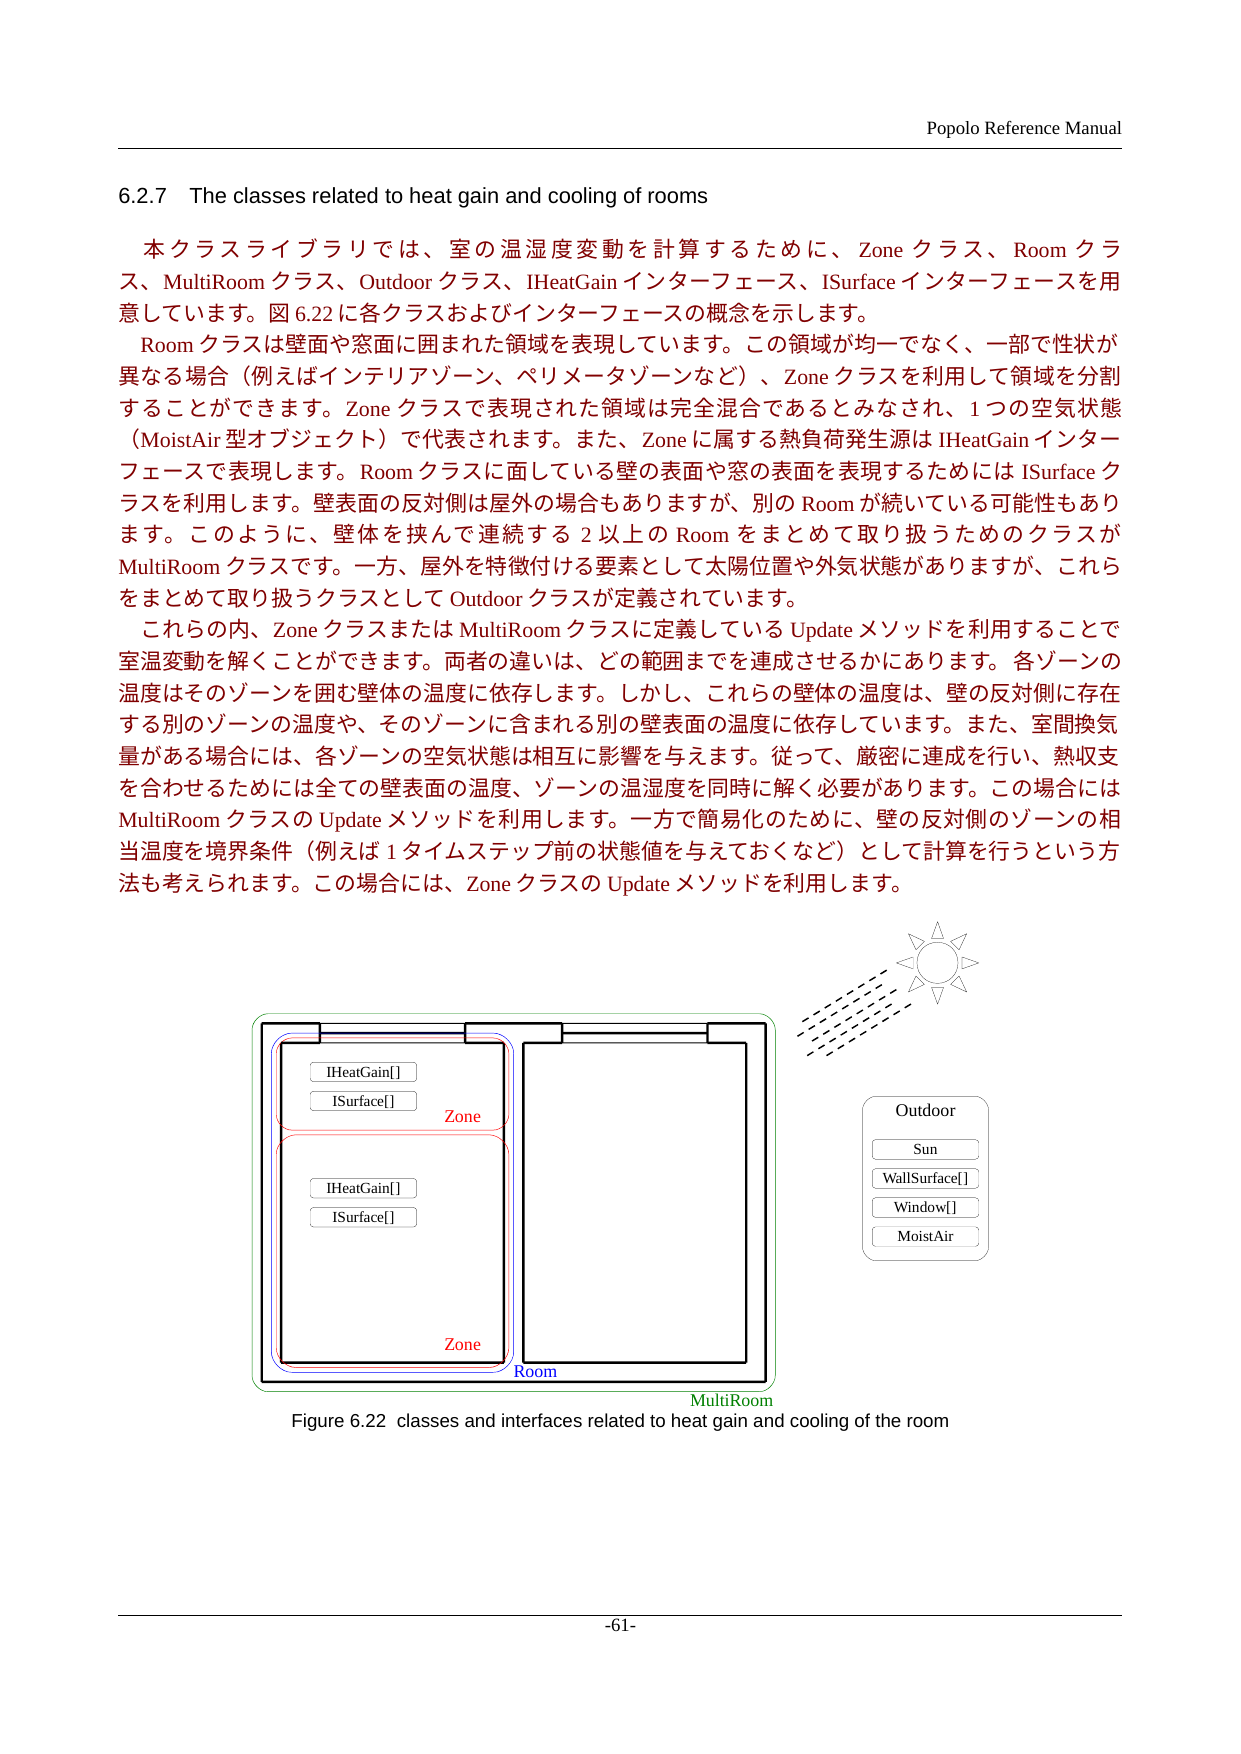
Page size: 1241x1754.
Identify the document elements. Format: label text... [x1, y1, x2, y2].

text これらの内、ZoneクラスまたはMultiRoomクラスに定義しているUpdateメソッドを利用することで室温変動を解くことができます。両者の違いは、どの範囲までを連成させるかにあります。各ゾーンの温度はそのゾーンを囲む壁体の温度に依存します。しかし、これらの壁体の温度は、壁の反対側に存在する別のゾーンの温度や、そのゾーンに含まれる別の壁表面の温度に依存しています。また、室間換気量がある場合には、各ゾーンの空気状態は相互に影響を与えます。従って、厳密に連成を行い、熱収支を合わせるためには全ての壁表面の温度、ゾーンの温湿度を同時に解く必要があります。この場合にはMultiRoomクラスのUpdateメソッドを利用します。一方で簡易化のために、壁の反対側のゾーンの相当温度を境界条件（例えば1タイムステップ前の状態値を与えておくなど）として計算を行うという方法も考えられます。この場合には、ZoneクラスのUpdateメソッドを利用します。 [118, 612, 1122, 897]
text Roomクラスは壁面や窓面に囲まれた領域を表現しています。この領域が均一でなく、一部で性状が異なる場合（例えばインテリアゾーン、ペリメータゾーンなど）、Zoneクラスを利用して領域を分割することができます。Zoneクラスで表現された領域は完全混合であるとみなされ、1つの空気状態（MoistAir型オブジェクト）で代表されます。また、Zoneに属する熱負荷発生源はIHeatGainインターフェースで表現します。Roomクラスに面している壁の表面や窓の表面を表現するためにはISurfaceクラスを利用します。壁表面の反対側は屋外の場合もありますが、別のRoomが続いている可能性もあります。このように、壁体を挟んで連続する2以上のRoomをまとめて取り扱うためのクラスがMultiRoomクラスです。一方、屋外を特徴付ける要素として太陽位置や外気状態がありますが、これらをまとめて取り扱うクラスとしてOutdoorクラスが定義されています。 [118, 327, 1122, 612]
text 本クラスライブラリでは、室の温湿度変動を計算するために、Zoneクラス、Roomクラス、MultiRoomクラス、Outdoorクラス、IHeatGainインターフェース、ISurfaceインターフェースを用意しています。図6.22に各クラスおよびインターフェースの概念を示します。 [118, 232, 1122, 327]
subtitle The classes related to heat gain and cooling of rooms [118, 184, 1122, 208]
text Figure 6.22 classes and interfaces related to heat gain and cooling of the room [118, 922, 1122, 1431]
